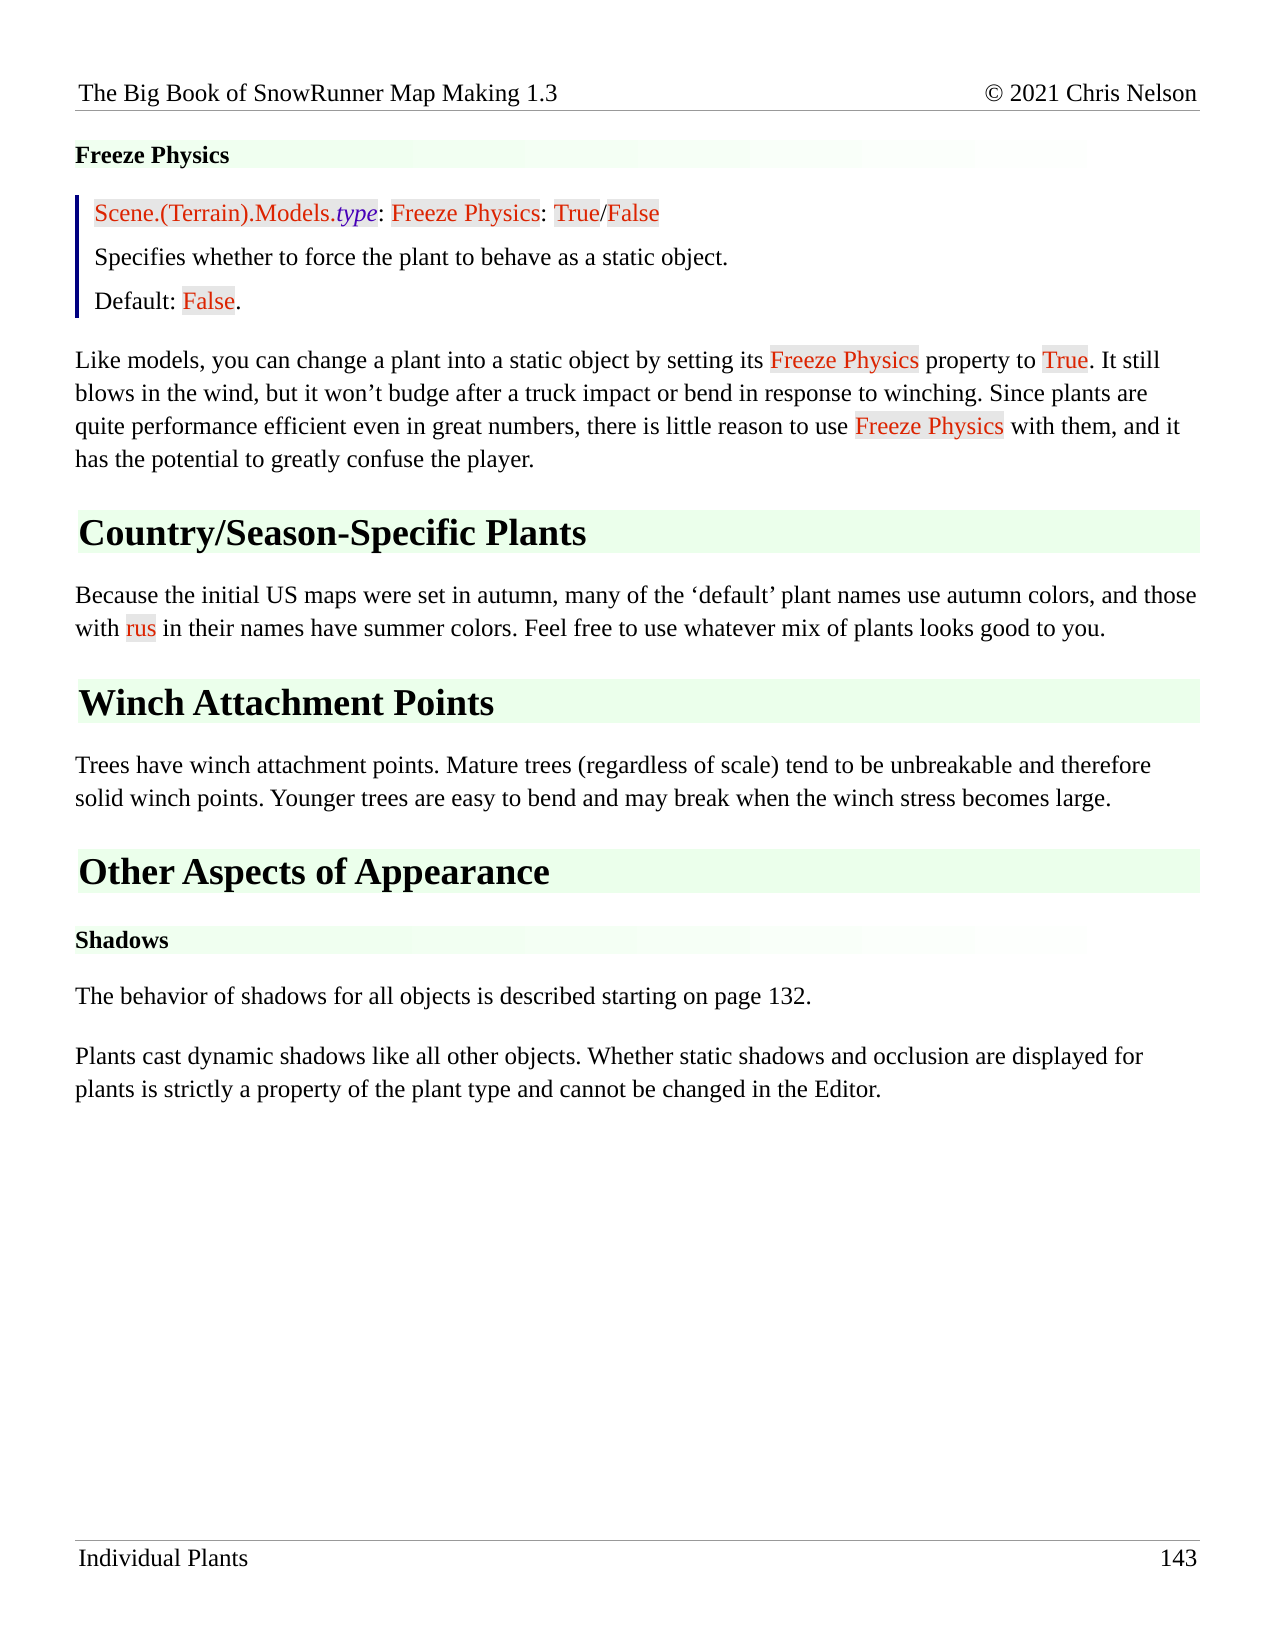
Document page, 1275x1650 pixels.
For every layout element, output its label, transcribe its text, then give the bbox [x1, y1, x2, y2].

text Plants cast dynamic shadows like all other objects. Whether static shadows and occlusion are displayed for plants is strictly a property of the plant type and cannot be changed in the Editor. [75, 1041, 1200, 1103]
text The behavior of shadows for all objects is described starting on page 132. [75, 981, 1200, 1010]
subtitle Shadows [75, 926, 1200, 954]
subtitle Freeze Physics [75, 140, 1200, 168]
text Specifies whether to force the plant to behave as a static object. [79, 239, 1200, 271]
text Scene.(Terrain).Models.type: Freeze Physics: True/False [79, 195, 1200, 227]
text Like models, you can change a plant into a static object by setting its Freeze Physics property to True. It still blows in the wind, but it won’t budge after a truck impact or bend in response to winching. Since plants are quite performance efficient even in great numbers, there is little reason to use Freeze Physics with them, and it has the potential to greatly confuse the player. [75, 345, 1200, 472]
text Trees have winch attachment points. Mature trees (regardless of scale) tend to be unbreakable and therefore solid winch points. Younger trees are easy to bend and may break when the winch stress becomes large. [75, 750, 1200, 812]
subtitle Other Aspects of Appearance [78, 849, 1200, 893]
subtitle Winch Attachment Points [78, 679, 1200, 723]
text Because the initial US maps were set in autumn, many of the ‘default’ plant names use autumn colors, and those with rus in their names have summer colors. Feel free to use whatever mix of plants looks good to you. [75, 580, 1200, 642]
text Default: False. [79, 283, 1200, 318]
subtitle Country/Season-Specific Plants [78, 510, 1200, 553]
